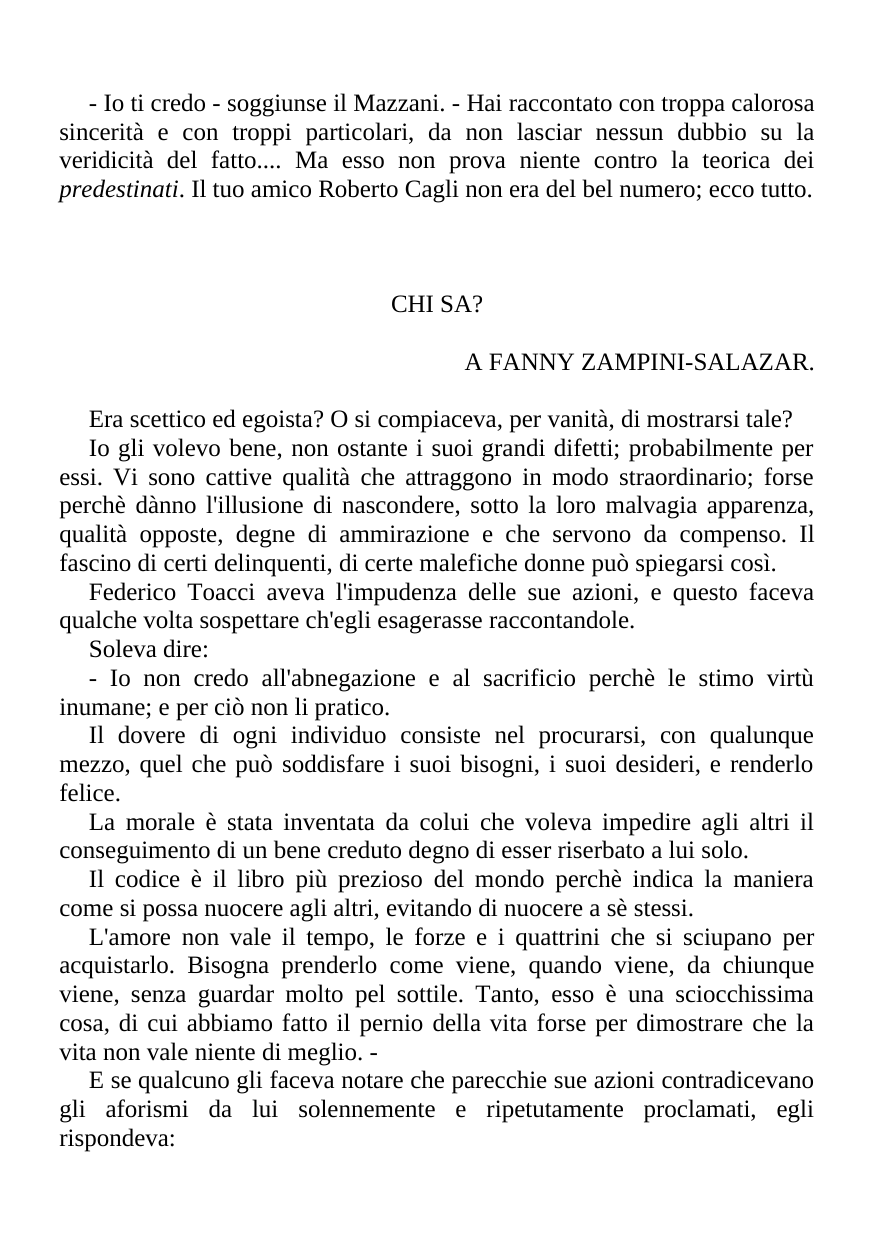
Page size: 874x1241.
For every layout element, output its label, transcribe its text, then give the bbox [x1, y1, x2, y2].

text Il codice è il libro più prezioso del mondo perchè indica la maniera come si possa nuocere agli altri, evitando di nuocere a sè stessi. [59, 864, 815, 922]
text La morale è stata inventata da colui che voleva impedire agli altri il conseguimento di un bene creduto degno di esser riserbato a lui solo. [59, 807, 815, 864]
text E se qualcuno gli faceva notare che parecchie sue azioni contradicevano gli aforismi da lui solennemente e ripetutamente proclamati, egli rispondeva: [59, 1065, 815, 1152]
text Era scettico ed egoista? O si compiaceva, per vanità, di mostrarsi tale? [59, 404, 815, 433]
text L'amore non vale il tempo, le forze e i quattrini che si sciupano per acquistarlo. Bisogna prenderlo come viene, quando viene, da chiunque viene, senza guardar molto pel sottile. Tanto, esso è una sciocchissima cosa, di cui abbiamo fatto il pernio della vita forse per dimostrare che la vita non vale niente di meglio. - [59, 922, 815, 1065]
text Federico Toacci aveva l'impudenza delle sue azioni, e questo faceva qualche volta sospettare ch'egli esagerasse raccontandole. [59, 577, 815, 634]
text Il dovere di ogni individuo consiste nel procurarsi, con qualunque mezzo, quel che può soddisfare i suoi bisogni, i suoi desideri, e renderlo felice. [59, 720, 815, 807]
text Soleva dire: [59, 634, 815, 663]
text CHI SA? [59, 289, 815, 318]
text Io gli volevo bene, non ostante i suoi grandi difetti; probabilmente per essi. Vi sono cattive qualità che attraggono in modo straordinario; forse perchè dànno l'illusione di nascondere, sotto la loro malvagia apparenza, qualità opposte, degne di ammirazione e che servono da compenso. Il fascino di certi delinquenti, di certe malefiche donne può spiegarsi così. [59, 433, 815, 577]
text A FANNY ZAMPINI-SALAZAR. [59, 347, 815, 375]
text - Io non credo all'abnegazione e al sacrificio perchè le stimo virtù inumane; e per ciò non li pratico. [59, 663, 815, 720]
text - Io ti credo - soggiunse il Mazzani. - Hai raccontato con troppa calorosa sincerità e con troppi particolari, da non lasciar nessun dubbio su la veridicità del fatto.... Ma esso non prova niente contro la teorica dei predestinati. Il tuo amico Roberto Cagli non era del bel numero; ecco tutto. [59, 88, 815, 203]
